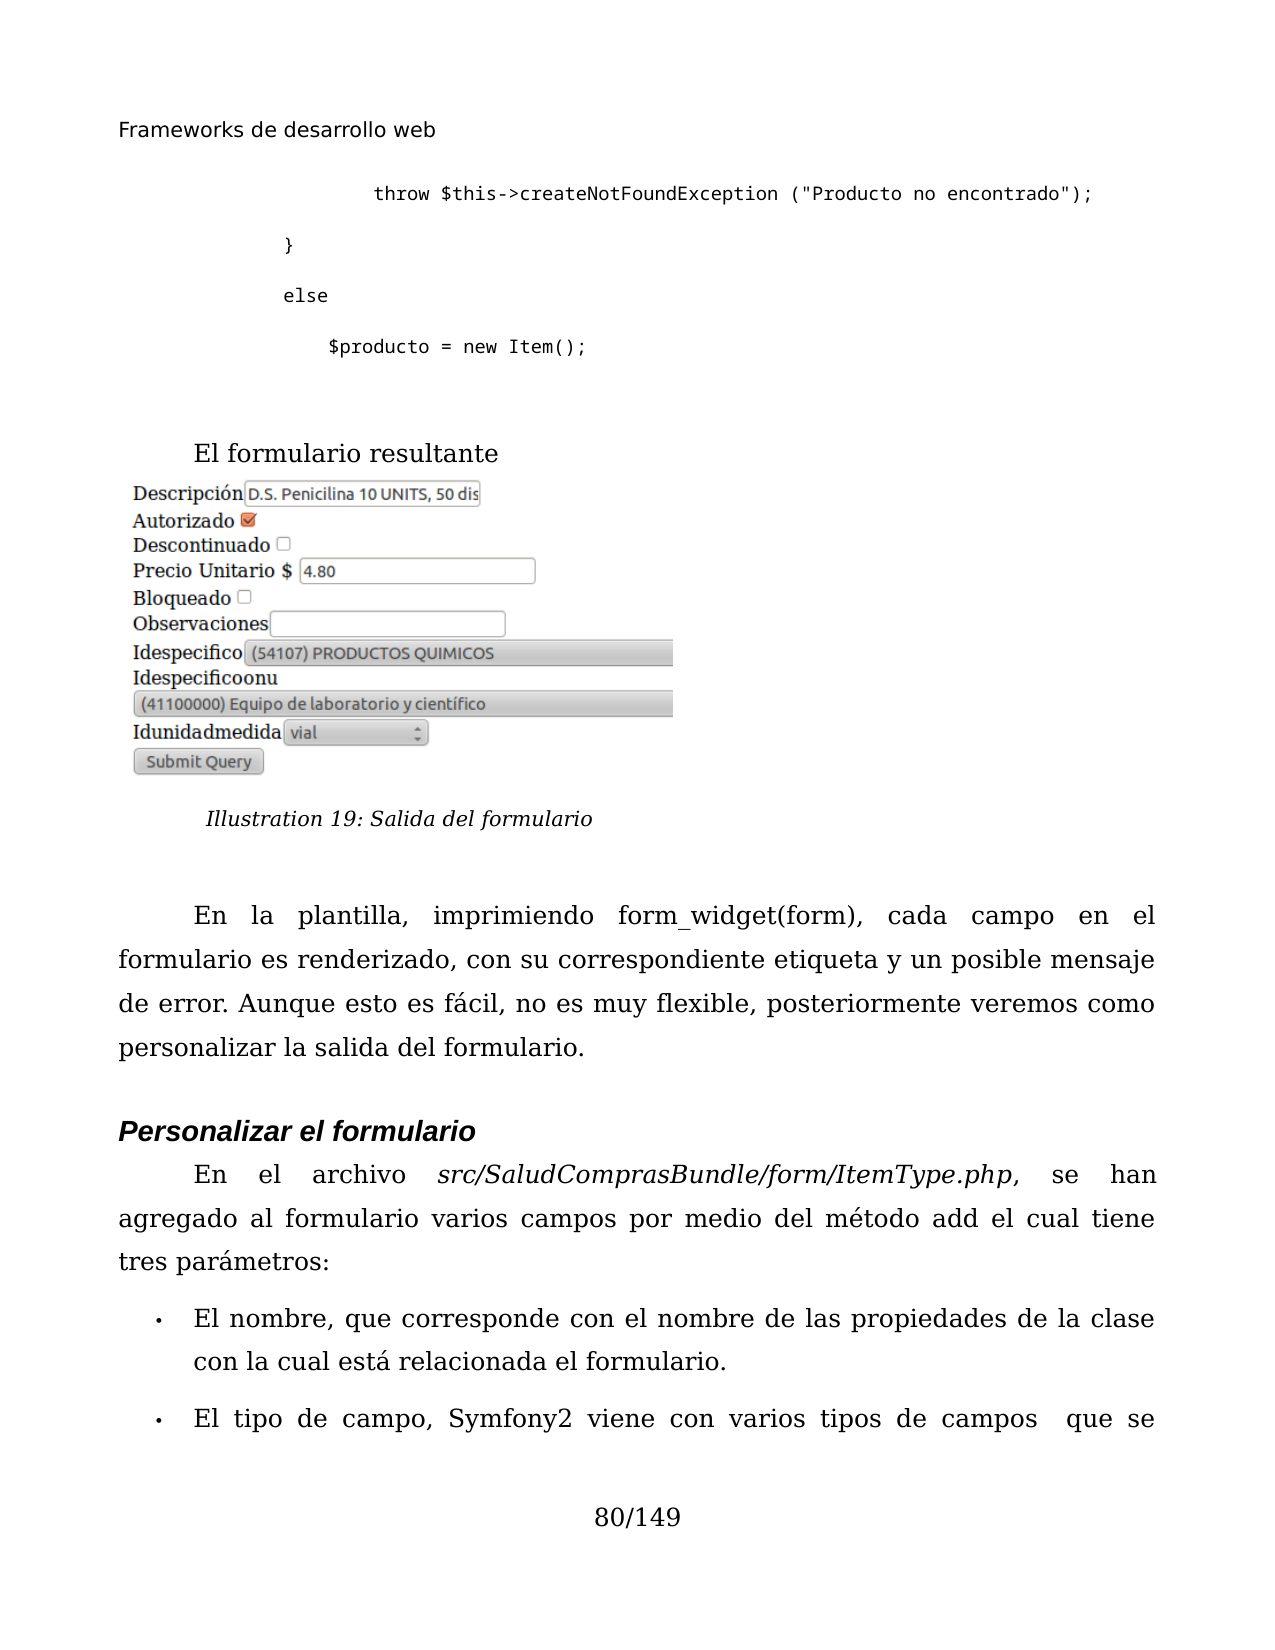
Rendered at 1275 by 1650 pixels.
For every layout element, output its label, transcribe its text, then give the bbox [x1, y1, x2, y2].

list El nombre, que corresponde con el nombre de las propiedades de la clase con la cual está relacionada el formulario. [156, 1304, 1157, 1377]
text $producto = new Item(); [118, 333, 1157, 358]
list El tipo de campo, Symfony2 viene con varios tipos de campos que se [156, 1404, 1157, 1433]
text Illustration 19: Salida del formulario [128, 808, 673, 831]
text En el archivo src/SaludComprasBundle/form/ItemType.php, se han agregado al formulario varios campos por medio del método add el cual tiene tres parámetros: [118, 1160, 1157, 1277]
subtitle Personalizar el formulario [118, 1114, 1157, 1147]
text throw $this->createNotFoundException ("Producto no encontrado"); [118, 181, 1157, 206]
picture [127, 477, 673, 808]
text El formulario resultante [118, 439, 1157, 468]
text En la plantilla, imprimiendo form_widget(form), cada campo en el formulario es renderizado, con su correspondiente etiqueta y un posible mensaje de error. Aunque esto es fácil, no es muy flexible, posteriormente veremos como personalizar la salida del formulario. [118, 901, 1157, 1062]
text } [118, 231, 1157, 257]
text else [118, 282, 1157, 308]
